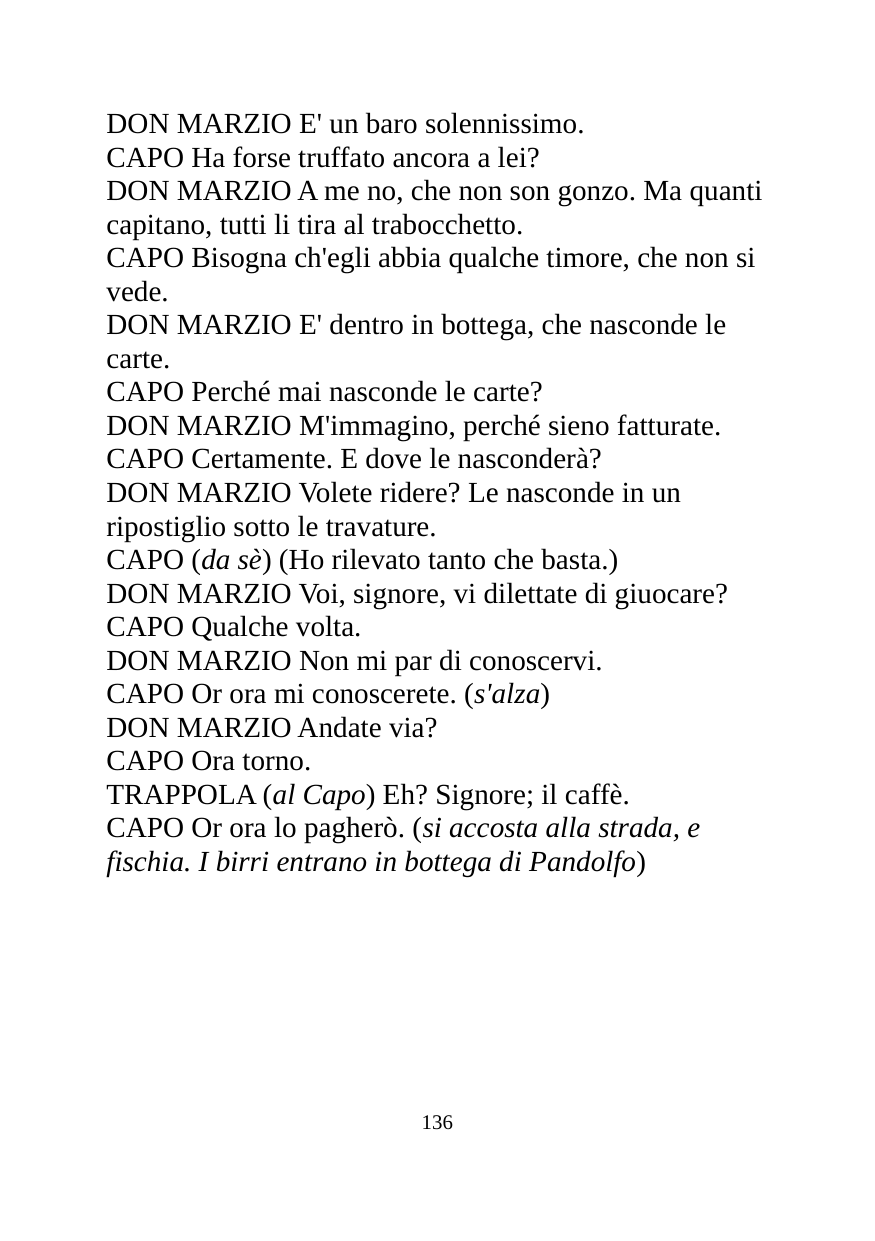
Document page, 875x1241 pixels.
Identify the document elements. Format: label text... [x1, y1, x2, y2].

text CAPO Or ora lo pagherò. (si accosta alla strada, e fischia. I birri entrano in bottega di Pandolfo) [106, 811, 768, 878]
text DON MARZIO Volete ridere? Le nasconde in un ripostiglio sotto le travature. [106, 475, 768, 542]
text CAPO Ora torno. [106, 743, 768, 777]
text DON MARZIO Voi, signore, vi dilettate di giuocare? [106, 576, 768, 609]
text CAPO Ha forse truffato ancora a lei? [106, 140, 768, 173]
text CAPO Certamente. E dove le nasconderà? [106, 442, 768, 475]
text DON MARZIO E' dentro in bottega, che nasconde le carte. [106, 307, 768, 374]
text CAPO (da sè) (Ho rilevato tanto che basta.) [106, 542, 768, 576]
text CAPO Or ora mi conoscerete. (s'alza) [106, 676, 768, 710]
text DON MARZIO Andate via? [106, 710, 768, 743]
text TRAPPOLA (al Capo) Eh? Signore; il caffè. [106, 777, 768, 811]
text DON MARZIO M'immagino, perché sieno fatturate. [106, 408, 768, 442]
text CAPO Perché mai nasconde le carte? [106, 374, 768, 408]
text DON MARZIO Non mi par di conoscervi. [106, 643, 768, 676]
text DON MARZIO A me no, che non son gonzo. Ma quanti capitano, tutti li tira al trabocchetto. [106, 173, 768, 240]
text DON MARZIO E' un baro solennissimo. [106, 106, 768, 140]
text CAPO Qualche volta. [106, 609, 768, 643]
text CAPO Bisogna ch'egli abbia qualche timore, che non si vede. [106, 240, 768, 307]
